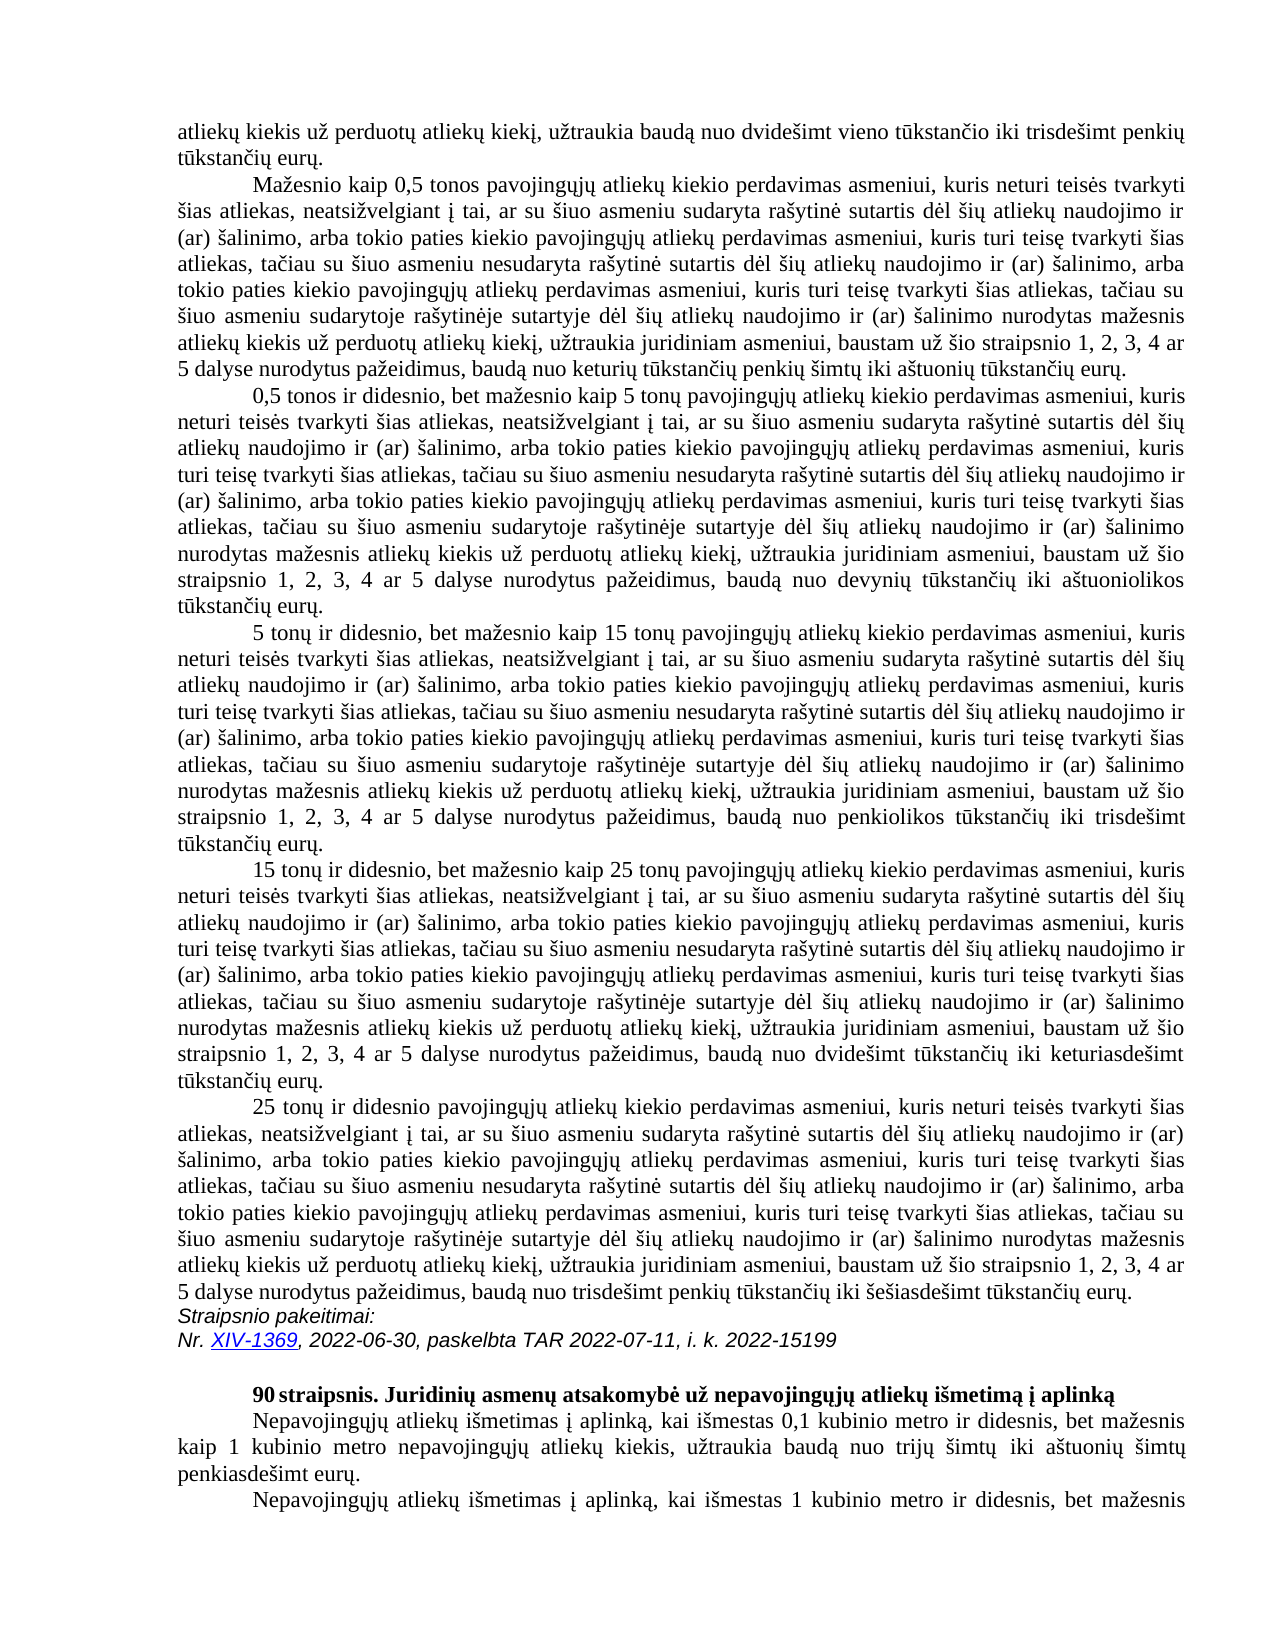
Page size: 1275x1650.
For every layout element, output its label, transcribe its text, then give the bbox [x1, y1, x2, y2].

text Nepavojingųjų atliekų išmetimas į aplinką, kai išmestas 0,1 kubinio metro ir didesnis, bet mažesnis kaip 1 kubinio metro nepavojingųjų atliekų kiekis, užtraukia baudą nuo trijų šimtų iki aštuonių šimtų penkiasdešimt eurų. [177, 1407, 1186, 1486]
text 15 tonų ir didesnio, bet mažesnio kaip 25 tonų pavojingųjų atliekų kiekio perdavimas asmeniui, kuris neturi teisės tvarkyti šias atliekas, neatsižvelgiant į tai, ar su šiuo asmeniu sudaryta rašytinė sutartis dėl šių atliekų naudojimo ir (ar) šalinimo, arba tokio paties kiekio pavojingųjų atliekų perdavimas asmeniui, kuris turi teisę tvarkyti šias atliekas, tačiau su šiuo asmeniu nesudaryta rašytinė sutartis dėl šių atliekų naudojimo ir (ar) šalinimo, arba tokio paties kiekio pavojingųjų atliekų perdavimas asmeniui, kuris turi teisę tvarkyti šias atliekas, tačiau su šiuo asmeniu sudarytoje rašytinėje sutartyje dėl šių atliekų naudojimo ir (ar) šalinimo nurodytas mažesnis atliekų kiekis už perduotų atliekų kiekį, užtraukia juridiniam asmeniui, baustam už šio straipsnio 1, 2, 3, 4 ar 5 dalyse nurodytus pažeidimus, baudą nuo dvidešimt tūkstančių iki keturiasdešimt tūkstančių eurų. [177, 856, 1186, 1093]
text Mažesnio kaip 0,5 tonos pavojingųjų atliekų kiekio perdavimas asmeniui, kuris neturi teisės tvarkyti šias atliekas, neatsižvelgiant į tai, ar su šiuo asmeniu sudaryta rašytinė sutartis dėl šių atliekų naudojimo ir (ar) šalinimo, arba tokio paties kiekio pavojingųjų atliekų perdavimas asmeniui, kuris turi teisę tvarkyti šias atliekas, tačiau su šiuo asmeniu nesudaryta rašytinė sutartis dėl šių atliekų naudojimo ir (ar) šalinimo, arba tokio paties kiekio pavojingųjų atliekų perdavimas asmeniui, kuris turi teisę tvarkyti šias atliekas, tačiau su šiuo asmeniu sudarytoje rašytinėje sutartyje dėl šių atliekų naudojimo ir (ar) šalinimo nurodytas mažesnis atliekų kiekis už perduotų atliekų kiekį, užtraukia juridiniam asmeniui, baustam už šio straipsnio 1, 2, 3, 4 ar 5 dalyse nurodytus pažeidimus, baudą nuo keturių tūkstančių penkių šimtų iki aštuonių tūkstančių eurų. [177, 171, 1186, 382]
text 5 tonų ir didesnio, bet mažesnio kaip 15 tonų pavojingųjų atliekų kiekio perdavimas asmeniui, kuris neturi teisės tvarkyti šias atliekas, neatsižvelgiant į tai, ar su šiuo asmeniu sudaryta rašytinė sutartis dėl šių atliekų naudojimo ir (ar) šalinimo, arba tokio paties kiekio pavojingųjų atliekų perdavimas asmeniui, kuris turi teisę tvarkyti šias atliekas, tačiau su šiuo asmeniu nesudaryta rašytinė sutartis dėl šių atliekų naudojimo ir (ar) šalinimo, arba tokio paties kiekio pavojingųjų atliekų perdavimas asmeniui, kuris turi teisę tvarkyti šias atliekas, tačiau su šiuo asmeniu sudarytoje rašytinėje sutartyje dėl šių atliekų naudojimo ir (ar) šalinimo nurodytas mažesnis atliekų kiekis už perduotų atliekų kiekį, užtraukia juridiniam asmeniui, baustam už šio straipsnio 1, 2, 3, 4 ar 5 dalyse nurodytus pažeidimus, baudą nuo penkiolikos tūkstančių iki trisdešimt tūkstančių eurų. [177, 619, 1186, 856]
text 90 straipsnis. Juridinių asmenų atsakomybė už nepavojingųjų atliekų išmetimą į aplinką [252, 1381, 1186, 1407]
text Nr. XIV-1369, 2022-06-30, paskelbta TAR 2022-07-11, i. k. 2022-15199 [177, 1328, 1186, 1352]
text atliekų kiekis už perduotų atliekų kiekį, užtraukia baudą nuo dvidešimt vieno tūkstančio iki trisdešimt penkių tūkstančių eurų. [177, 118, 1186, 171]
text Nepavojingųjų atliekų išmetimas į aplinką, kai išmestas 1 kubinio metro ir didesnis, bet mažesnis [177, 1486, 1186, 1512]
text Straipsnio pakeitimai: [177, 1304, 1186, 1328]
text 0,5 tonos ir didesnio, bet mažesnio kaip 5 tonų pavojingųjų atliekų kiekio perdavimas asmeniui, kuris neturi teisės tvarkyti šias atliekas, neatsižvelgiant į tai, ar su šiuo asmeniu sudaryta rašytinė sutartis dėl šių atliekų naudojimo ir (ar) šalinimo, arba tokio paties kiekio pavojingųjų atliekų perdavimas asmeniui, kuris turi teisę tvarkyti šias atliekas, tačiau su šiuo asmeniu nesudaryta rašytinė sutartis dėl šių atliekų naudojimo ir (ar) šalinimo, arba tokio paties kiekio pavojingųjų atliekų perdavimas asmeniui, kuris turi teisę tvarkyti šias atliekas, tačiau su šiuo asmeniu sudarytoje rašytinėje sutartyje dėl šių atliekų naudojimo ir (ar) šalinimo nurodytas mažesnis atliekų kiekis už perduotų atliekų kiekį, užtraukia juridiniam asmeniui, baustam už šio straipsnio 1, 2, 3, 4 ar 5 dalyse nurodytus pažeidimus, baudą nuo devynių tūkstančių iki aštuoniolikos tūkstančių eurų. [177, 382, 1186, 619]
text 25 tonų ir didesnio pavojingųjų atliekų kiekio perdavimas asmeniui, kuris neturi teisės tvarkyti šias atliekas, neatsižvelgiant į tai, ar su šiuo asmeniu sudaryta rašytinė sutartis dėl šių atliekų naudojimo ir (ar) šalinimo, arba tokio paties kiekio pavojingųjų atliekų perdavimas asmeniui, kuris turi teisę tvarkyti šias atliekas, tačiau su šiuo asmeniu nesudaryta rašytinė sutartis dėl šių atliekų naudojimo ir (ar) šalinimo, arba tokio paties kiekio pavojingųjų atliekų perdavimas asmeniui, kuris turi teisę tvarkyti šias atliekas, tačiau su šiuo asmeniu sudarytoje rašytinėje sutartyje dėl šių atliekų naudojimo ir (ar) šalinimo nurodytas mažesnis atliekų kiekis už perduotų atliekų kiekį, užtraukia juridiniam asmeniui, baustam už šio straipsnio 1, 2, 3, 4 ar 5 dalyse nurodytus pažeidimus, baudą nuo trisdešimt penkių tūkstančių iki šešiasdešimt tūkstančių eurų. [177, 1093, 1186, 1304]
